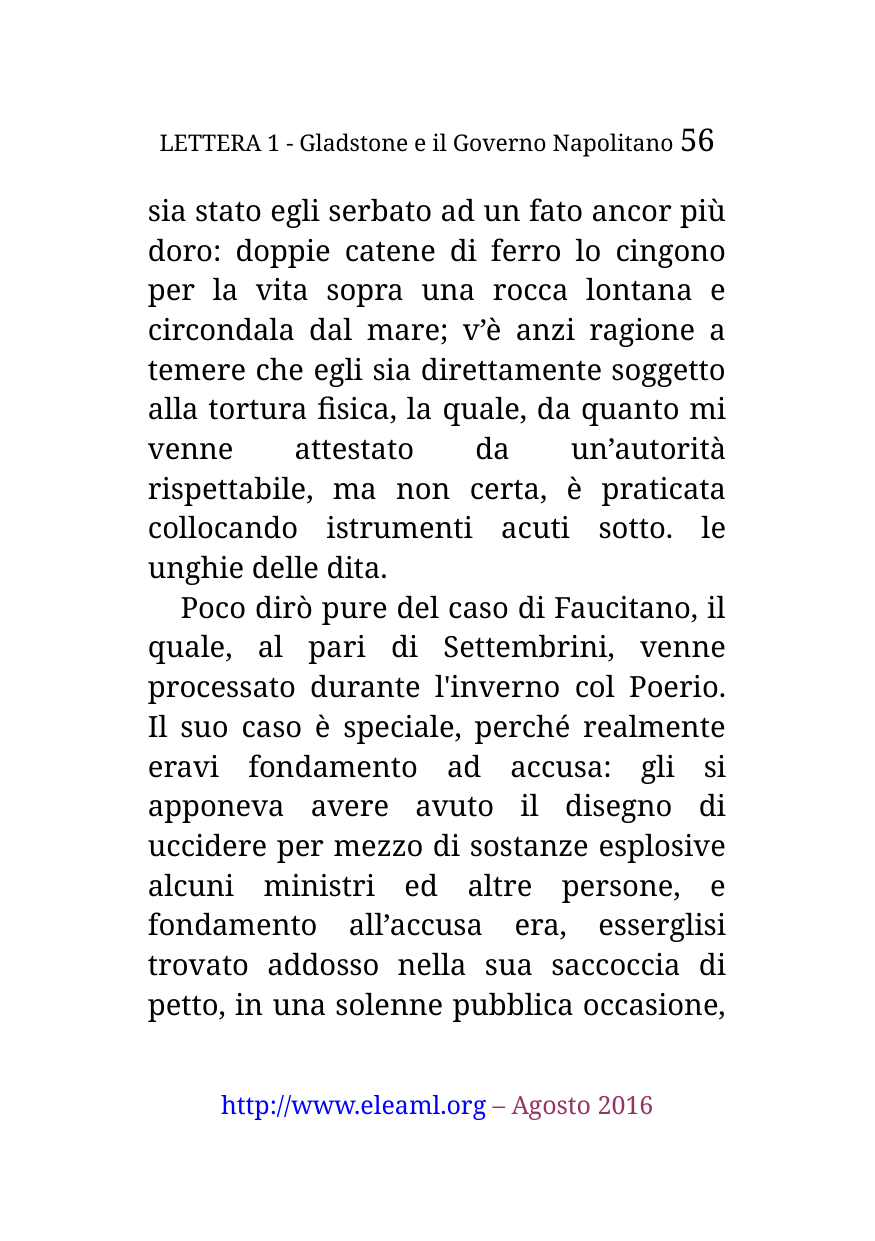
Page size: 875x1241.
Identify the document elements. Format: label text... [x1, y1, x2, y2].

text sia stato egli serbato ad un fato ancor più doro: doppie catene di ferro lo cingono per la vita sopra una rocca lontana e circondala dal mare; v’è anzi ragione a temere che egli sia direttamente soggetto alla tortura fisica, la quale, da quanto mi venne attestato da un’autorità rispettabile, ma non certa, è praticata collocando istrumenti acuti sotto. le unghie delle dita. [148, 190, 726, 587]
text Poco dirò pure del caso di Faucitano, il quale, al pari di Settembrini, venne processato durante l'inverno col Poerio. Il suo caso è speciale, perché realmente eravi fondamento ad accusa: gli si apponeva avere avuto il disegno di uccidere per mezzo di sostanze esplosive alcuni ministri ed altre persone, e fondamento all’accusa era, esserglisi trovato addosso nella sua saccoccia di petto, in una solenne pubblica occasione, [148, 587, 726, 1024]
